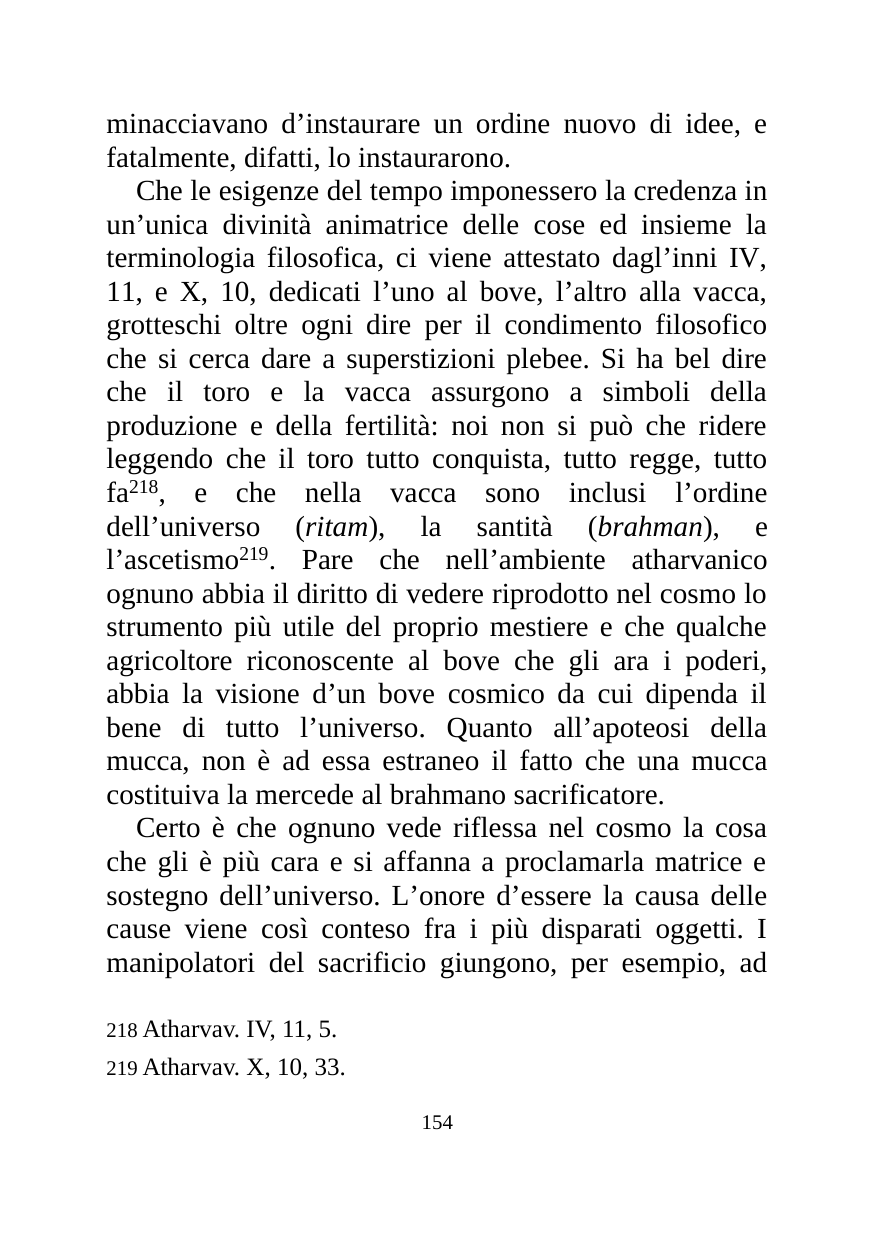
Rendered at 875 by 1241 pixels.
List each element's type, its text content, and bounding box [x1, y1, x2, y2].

text Che le esigenze del tempo imponessero la credenza in un’unica divinità animatrice delle cose ed insieme la terminologia filosofica, ci viene attestato dagl’inni IV, 11, e X, 10, dedicati l’uno al bove, l’altro alla vacca, grotteschi oltre ogni dire per il condimento filosofico che si cerca dare a superstizioni plebee. Si ha bel dire che il toro e la vacca assurgono a simboli della produzione e della fertilità: noi non si può che ridere leggendo che il toro tutto conquista, tutto regge, tutto fa, e che nella vacca sono inclusi l’ordine dell’universo (ritam), la santità (brahman), e l’ascetismo. Pare che nell’ambiente atharvanico ognuno abbia il diritto di vedere riprodotto nel cosmo lo strumento più utile del proprio mestiere e che qualche agricoltore riconoscente al bove che gli ara i poderi, abbia la visione d’un bove cosmico da cui dipenda il bene di tutto l’universo. Quanto all’apoteosi della mucca, non è ad essa estraneo il fatto che una mucca costituiva la mercede al brahmano sacrificatore. [106, 173, 768, 811]
text Certo è che ognuno vede riflessa nel cosmo la cosa che gli è più cara e si affanna a proclamarla matrice e sostegno dell’universo. L’onore d’essere la causa delle cause viene così conteso fra i più disparati oggetti. I manipolatori del sacrificio giungono, per esempio, ad [106, 811, 768, 978]
text Atharvav. X, 10, 33. [106, 1052, 768, 1080]
text Atharvav. IV, 11, 5. [106, 1014, 768, 1043]
text minacciavano d’instaurare un ordine nuovo di idee, e fatalmente, difatti, lo instaurarono. [106, 106, 768, 173]
